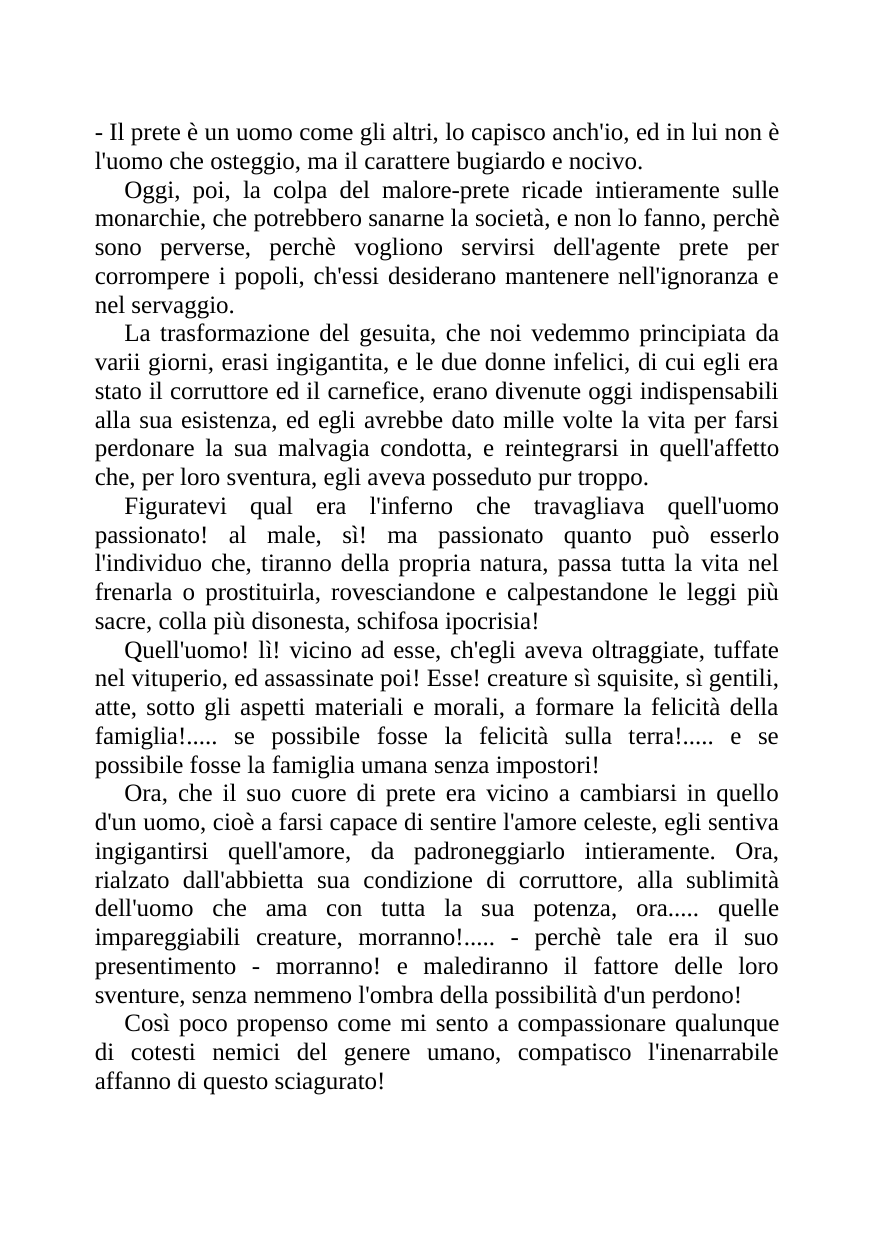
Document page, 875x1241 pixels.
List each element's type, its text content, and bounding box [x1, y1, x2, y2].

text Quell'uomo! lì! vicino ad esse, ch'egli aveva oltraggiate, tuffate nel vituperio, ed assassinate poi! Esse! creature sì squisite, sì gentili, atte, sotto gli aspetti materiali e morali, a formare la felicità della famiglia!..... se possibile fosse la felicità sulla terra!..... e se possibile fosse la famiglia umana senza impostori! [94, 635, 779, 778]
text Figuratevi qual era l'inferno che travagliava quell'uomo passionato! al male, sì! ma passionato quanto può esserlo l'individuo che, tiranno della propria natura, passa tutta la vita nel frenarla o prostituirla, rovesciandone e calpestandone le leggi più sacre, colla più disonesta, schifosa ipocrisia! [94, 491, 779, 635]
text Ora, che il suo cuore di prete era vicino a cambiarsi in quello d'un uomo, cioè a farsi capace di sentire l'amore celeste, egli sentiva ingigantirsi quell'amore, da padroneggiarlo intieramente. Ora, rialzato dall'abbietta sua condizione di corruttore, alla sublimità dell'uomo che ama con tutta la sua potenza, ora..... quelle impareggiabili creature, morranno!..... - perchè tale era il suo presentimento - morranno! e malediranno il fattore delle loro sventure, senza nemmeno l'ombra della possibilità d'un perdono! [94, 778, 779, 1008]
text - Il prete è un uomo come gli altri, lo capisco anch'io, ed in lui non è l'uomo che osteggio, ma il carattere bugiardo e nocivo. [94, 117, 779, 175]
text La trasformazione del gesuita, che noi vedemmo principiata da varii giorni, erasi ingigantita, e le due donne infelici, di cui egli era stato il corruttore ed il carnefice, erano divenute oggi indispensabili alla sua esistenza, ed egli avrebbe dato mille volte la vita per farsi perdonare la sua malvagia condotta, e reintegrarsi in quell'affetto che, per loro sventura, egli aveva posseduto pur troppo. [94, 318, 779, 491]
text Oggi, poi, la colpa del malore-prete ricade intieramente sulle monarchie, che potrebbero sanarne la società, e non lo fanno, perchè sono perverse, perchè vogliono servirsi dell'agente prete per corrompere i popoli, ch'essi desiderano mantenere nell'ignoranza e nel servaggio. [94, 175, 779, 318]
text Così poco propenso come mi sento a compassionare qualunque di cotesti nemici del genere umano, compatisco l'inenarrabile affanno di questo sciagurato! [94, 1008, 779, 1095]
